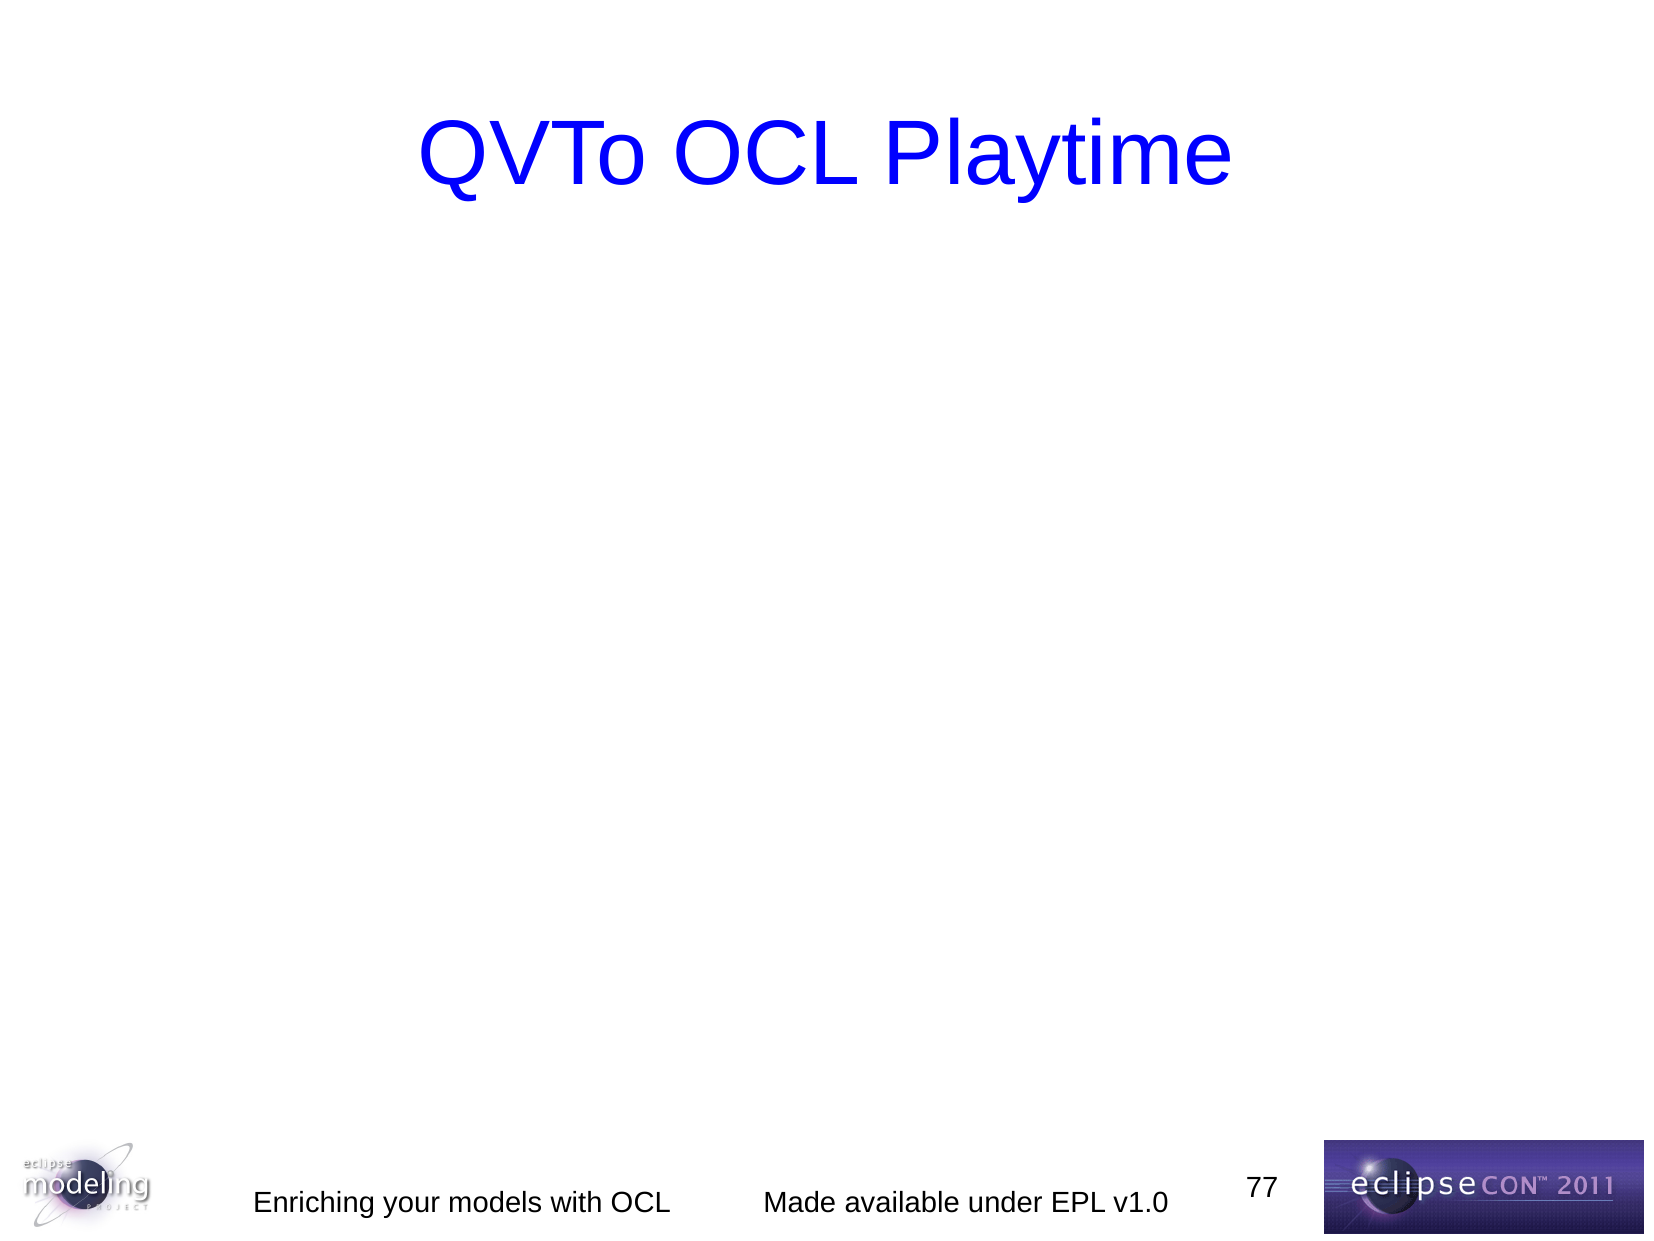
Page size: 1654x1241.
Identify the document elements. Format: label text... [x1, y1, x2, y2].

title QVTo OCL Playtime [82, 56, 1571, 250]
picture [9, 1136, 156, 1235]
picture [1324, 1140, 1644, 1234]
